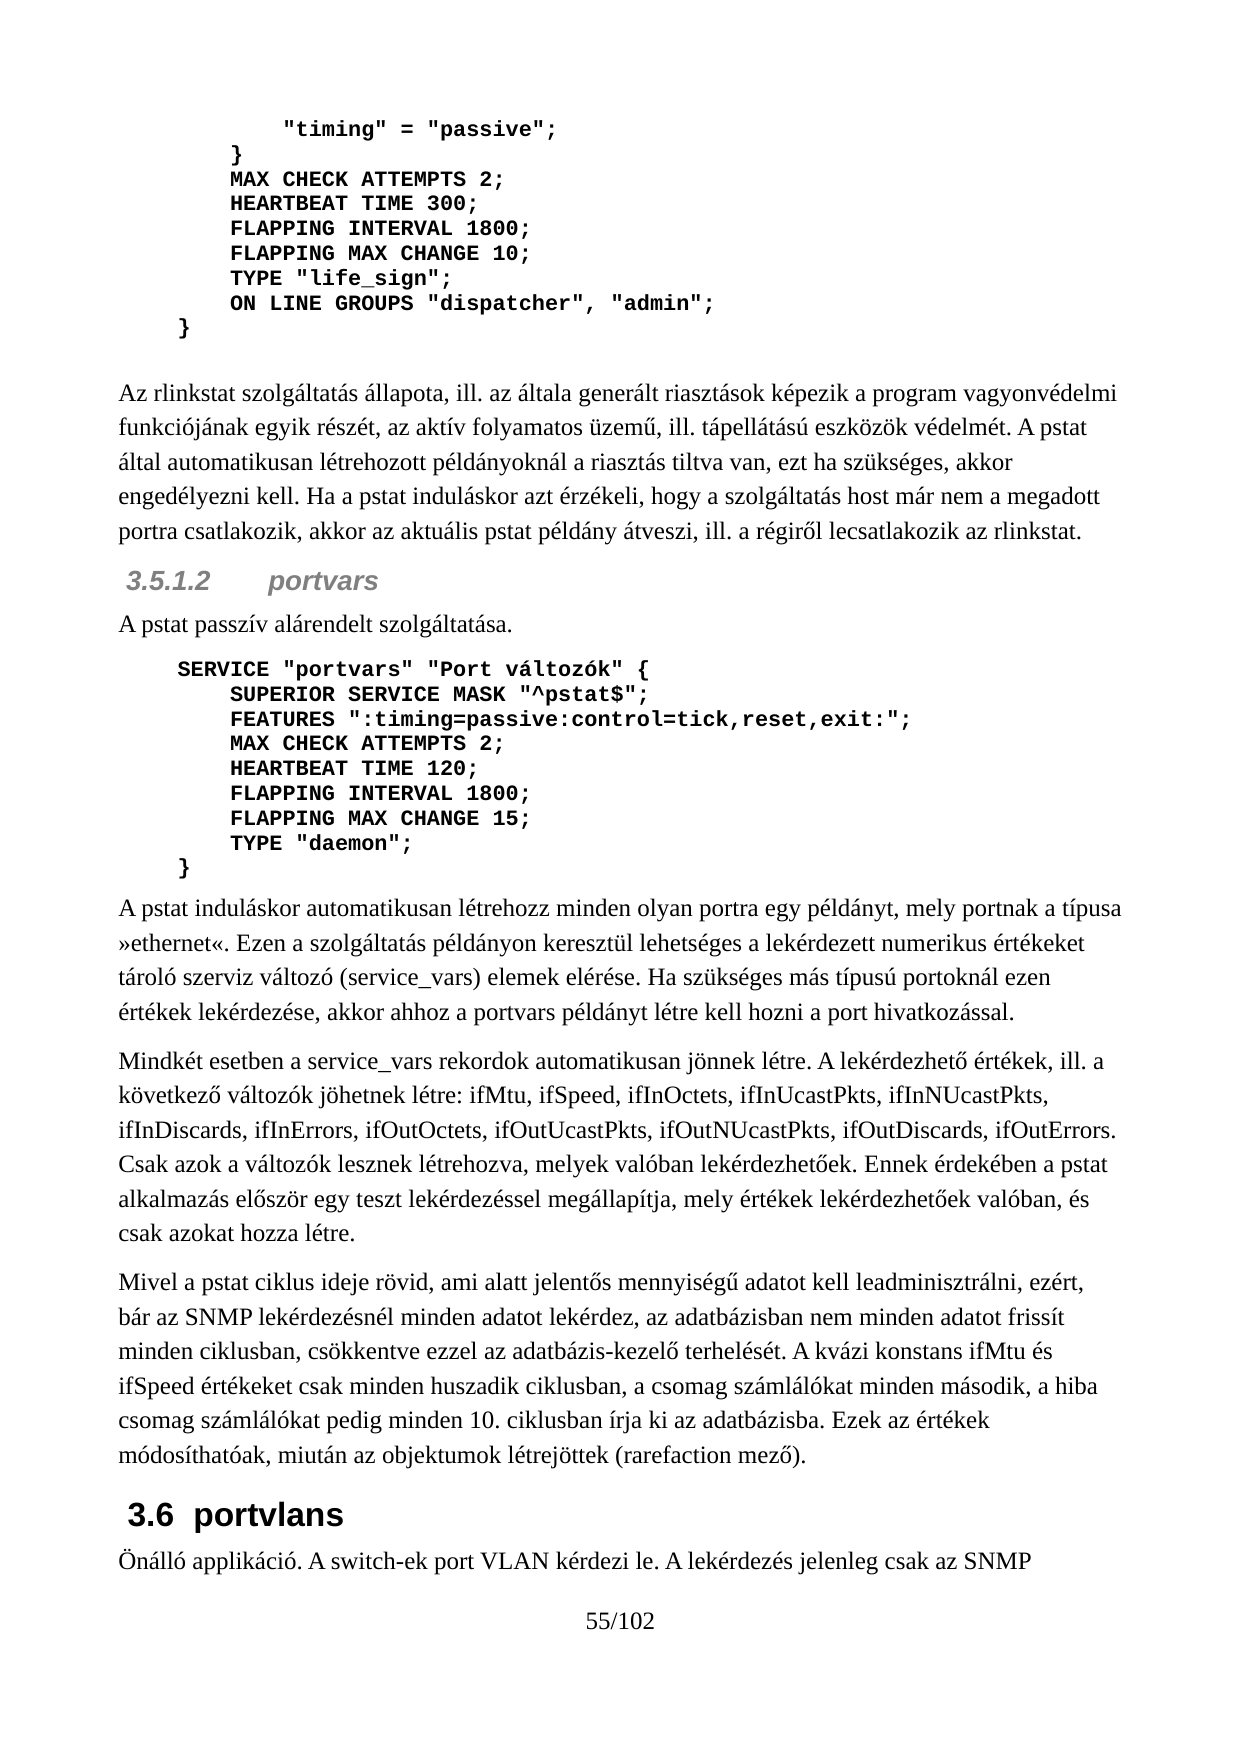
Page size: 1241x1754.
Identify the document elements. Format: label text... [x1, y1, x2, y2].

text Mivel a pstat ciklus ideje rövid, ami alatt jelentős mennyiségű adatot kell leadminisztrálni, ezért, bár az SNMP lekérdezésnél minden adatot lekérdez, az adatbázisban nem minden adatot frissít minden ciklusban, csökkentve ezzel az adatbázis-kezelő terhelését. A kvázi konstans ifMtu és ifSpeed értékeket csak minden huszadik ciklusban, a csomag számlálókat minden második, a hiba csomag számlálókat pedig minden 10. ciklusban írja ki az adatbázisba. Ezek az értékek módosíthatóak, miután az objektumok létrejöttek (rarefaction mező). [118, 1267, 1122, 1469]
text Önálló applikáció. A switch-ek port VLAN kérdezi le. A lekérdezés jelenleg csak az SNMP [118, 1546, 1122, 1575]
text SERVICE "portvars" "Port változók" { SUPERIOR SERVICE MASK "^pstat$"; FEATURES ":timing=passive:control=tick,reset,exit:"; MAX CHECK ATTEMPTS 2; HEARTBEAT TIME 120; FLAPPING INTERVAL 1800; FLAPPING MAX CHANGE 15; TYPE "daemon"; } [177, 658, 1122, 881]
text Az rlinkstat szolgáltatás állapota, ill. az általa generált riasztások képezik a program vagyonvédelmi funkciójának egyik részét, az aktív folyamatos üzemű, ill. tápellátású eszközök védelmét. A pstat által automatikusan létrehozott példányoknál a riasztás tiltva van, ezt ha szükséges, akkor engedélyezni kell. Ha a pstat induláskor azt érzékeli, hogy a szolgáltatás host már nem a megadott portra csatlakozik, akkor az aktuális pstat példány átveszi, ill. a régiről lecsatlakozik az rlinkstat. [118, 378, 1122, 544]
text A pstat passzív alárendelt szolgáltatása. [118, 609, 1122, 638]
subtitle portvars [118, 565, 1122, 597]
subtitle portvlans [118, 1495, 1122, 1534]
text A pstat induláskor automatikusan létrehozz minden olyan portra egy példányt, mely portnak a típusa »ethernet«. Ezen a szolgáltatás példányon keresztül lehetséges a lekérdezett numerikus értékeket tároló szerviz változó (service_vars) elemek elérése. Ha szükséges más típusú portoknál ezen értékek lekérdezése, akkor ahhoz a portvars példányt létre kell hozni a port hivatkozással. [118, 893, 1122, 1025]
text "timing" = "passive"; } MAX CHECK ATTEMPTS 2; HEARTBEAT TIME 300; FLAPPING INTERVAL 1800; FLAPPING MAX CHANGE 10; TYPE "life_sign"; ON LINE GROUPS "dispatcher", "admin"; } [177, 118, 1122, 341]
text Mindkét esetben a service_vars rekordok automatikusan jönnek létre. A lekérdezhető értékek, ill. a következő változók jöhetnek létre: ifMtu, ifSpeed, ifInOctets, ifInUcastPkts, ifInNUcastPkts, ifInDiscards, ifInErrors, ifOutOctets, ifOutUcastPkts, ifOutNUcastPkts, ifOutDiscards, ifOutErrors. Csak azok a változók lesznek létrehozva, melyek valóban lekérdezhetőek. Ennek érdekében a pstat alkalmazás először egy teszt lekérdezéssel megállapítja, mely értékek lekérdezhetőek valóban, és csak azokat hozza létre. [118, 1046, 1122, 1247]
